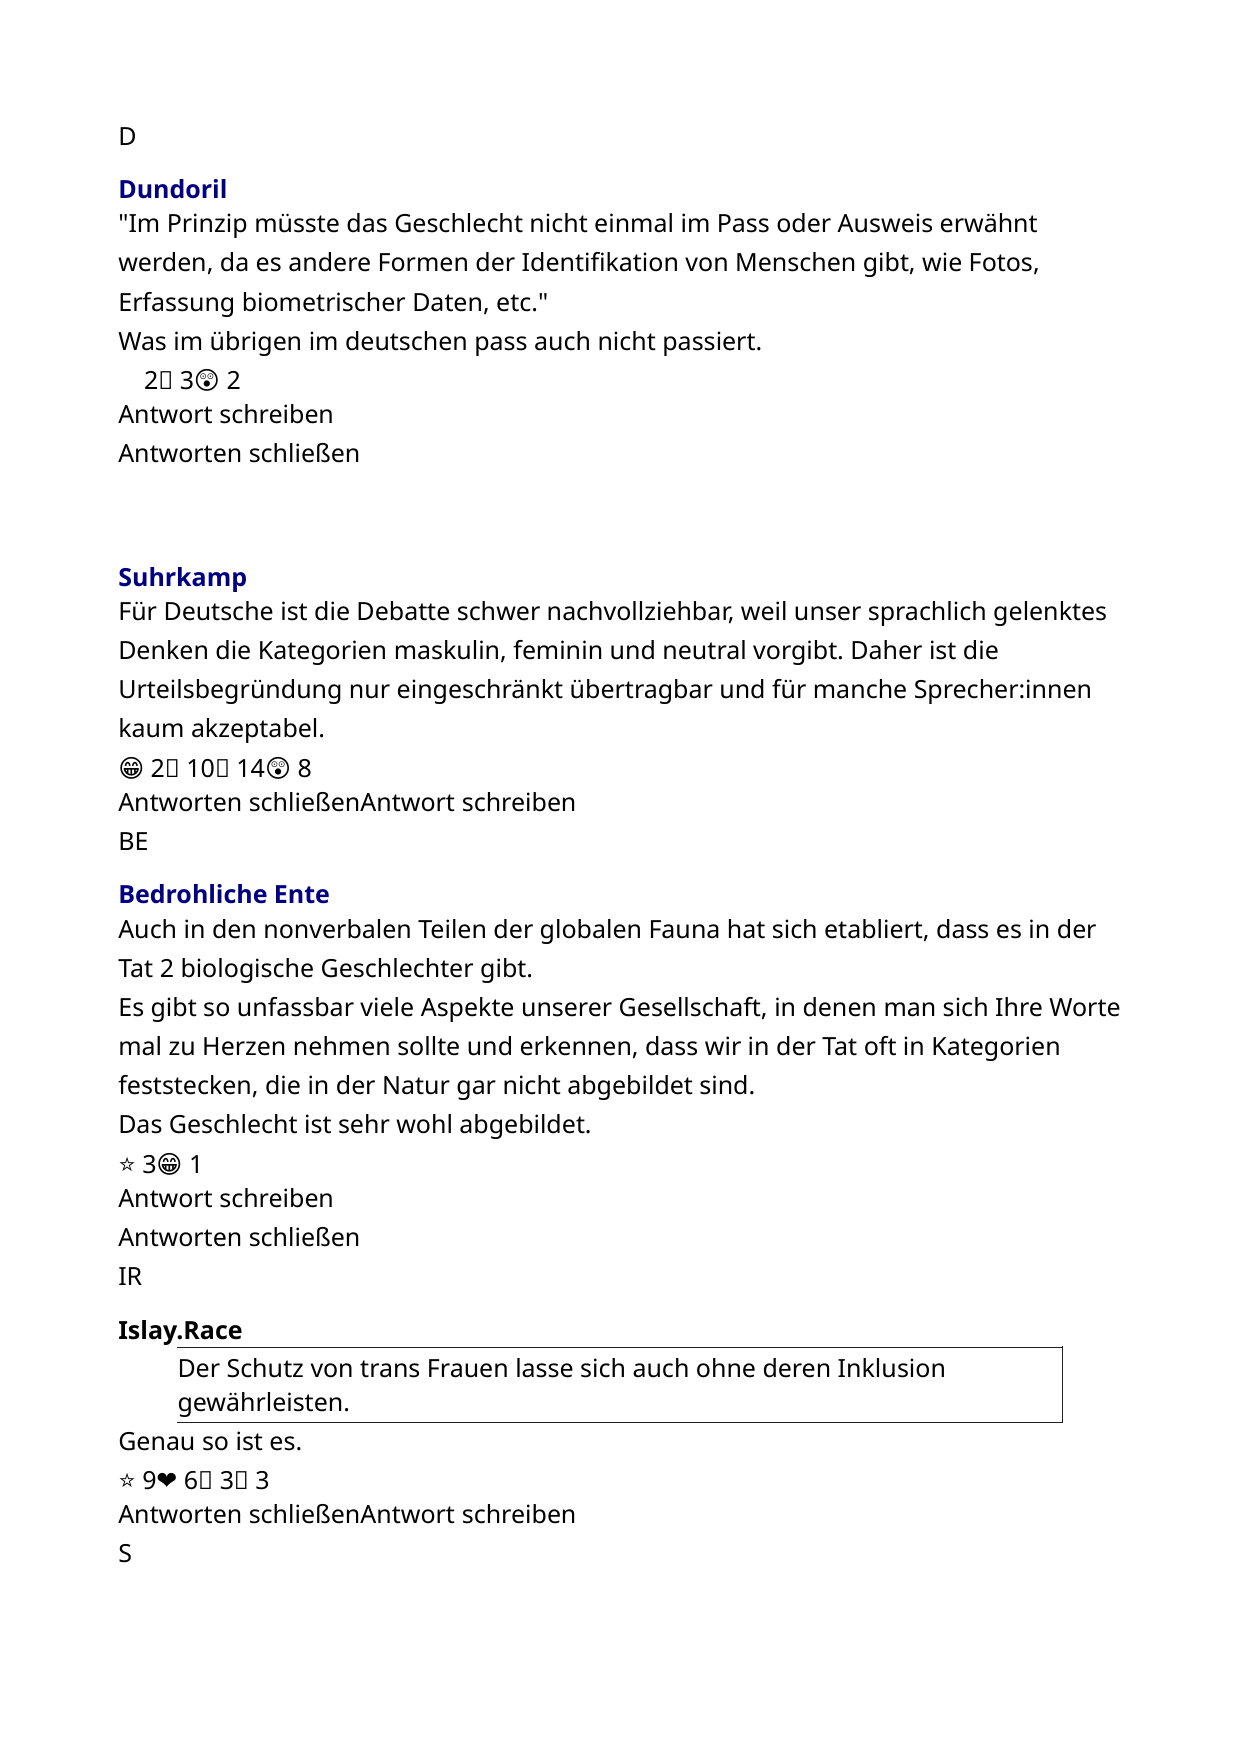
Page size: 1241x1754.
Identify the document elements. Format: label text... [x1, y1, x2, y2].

text Genau so ist es. [118, 1423, 1122, 1458]
text Der Schutz von trans Frauen lasse sich auch ohne deren Inklusion gewährleisten. [177, 1348, 1062, 1422]
text "Im Prinzip müsste das Geschlecht nicht einmal im Pass oder Ausweis erwähnt werden, da es andere Formen der Identifikation von Menschen gibt, wie Fotos, Erfassung biometrischer Daten, etc." [118, 206, 1122, 318]
text S [118, 1536, 1122, 1570]
subtitle Bedrohliche Ente [118, 877, 1122, 911]
text D [118, 118, 1122, 152]
text 😁 2🙁 10🤨 14😲 8 [118, 750, 1122, 784]
subtitle Suhrkamp [118, 559, 1122, 593]
text Was im übrigen im deutschen pass auch nicht passiert. [118, 323, 1122, 357]
text Antwort schreiben [118, 1180, 1122, 1214]
text 🙁 2🤨 3😲 2 [118, 363, 1122, 397]
text Antworten schließen [118, 436, 1122, 470]
text ⭐️ 3😁 1 [118, 1146, 1122, 1180]
text Antwort schreiben [118, 397, 1122, 431]
text Antworten schließen [118, 1219, 1122, 1253]
text Das Geschlecht ist sehr wohl abgebildet. [118, 1107, 1122, 1141]
text Es gibt so unfassbar viele Aspekte unserer Gesellschaft, in denen man sich Ihre Worte mal zu Herzen nehmen sollte und erkennen, dass wir in der Tat oft in Kategorien feststecken, die in der Natur gar nicht abgebildet sind. [118, 989, 1122, 1102]
text BE [118, 823, 1122, 857]
text IR [118, 1259, 1122, 1293]
text Antworten schließenAntwort schreiben [118, 784, 1122, 818]
subtitle Dundoril [118, 172, 1122, 206]
text Antworten schließenAntwort schreiben [118, 1497, 1122, 1531]
text Für Deutsche ist die Debatte schwer nachvollziehbar, weil unser sprachlich gelenktes Denken die Kategorien maskulin, feminin und neutral vorgibt. Daher ist die Urteilsbegründung nur eingeschränkt übertragbar und für manche Sprecher:innen kaum akzeptabel. [118, 593, 1122, 745]
text Auch in den nonverbalen Teilen der globalen Fauna hat sich etabliert, dass es in der Tat 2 biologische Geschlechter gibt. [118, 911, 1122, 984]
subtitle Islay.Race [118, 1312, 1122, 1346]
text ⭐️ 9❤️ 6🙁 3🤨 3 [118, 1463, 1122, 1497]
